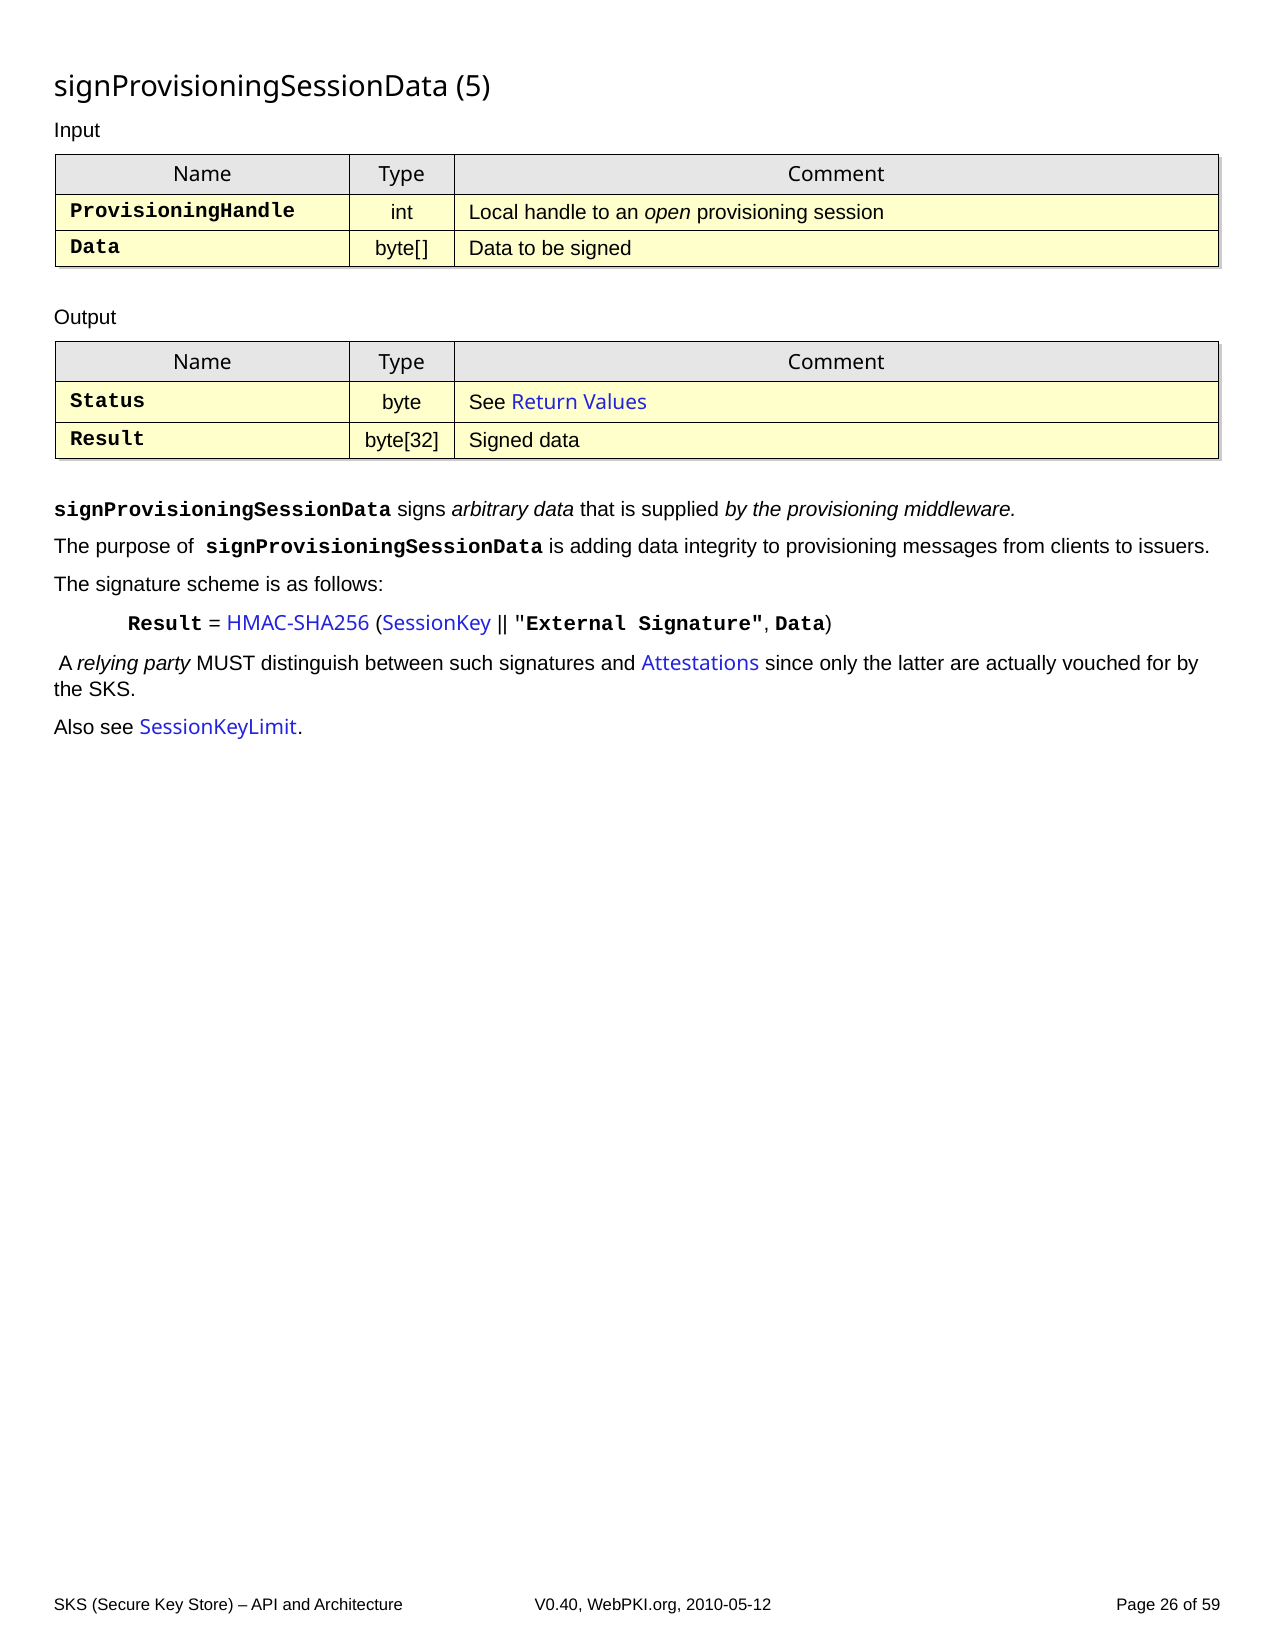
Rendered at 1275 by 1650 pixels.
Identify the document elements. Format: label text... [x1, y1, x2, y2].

table_header Name [56, 155, 349, 194]
table_cell Signed data [455, 423, 1218, 458]
table_cell Local handle to an open provisioning session [455, 195, 1218, 230]
table_cell Result [56, 423, 349, 458]
text signProvisioningSessionData signs arbitrary data that is supplied by the provisioning middleware. [54, 497, 1221, 523]
table_header Comment [455, 342, 1218, 381]
text Input [54, 118, 1221, 142]
table_header Type [350, 155, 454, 194]
table_cell Data [56, 231, 349, 266]
table_cell byte [350, 382, 454, 422]
text The purpose of signProvisioningSessionData is adding data integrity to provisioning messages from clients to issuers. [54, 534, 1221, 560]
table_cell Status [56, 382, 349, 422]
text The signature scheme is as follows: [54, 572, 1221, 596]
text Also see SessionKeyLimit. [54, 712, 1221, 741]
table_header Type [350, 342, 454, 381]
table_header Comment [455, 155, 1218, 194]
table_cell byte[ ] [350, 231, 454, 266]
subtitle signProvisioningSessionData (5) [54, 66, 1221, 105]
table_cell byte[32] [350, 423, 454, 458]
table_cell Data to be signed [455, 231, 1218, 266]
table_cell See Return Values [455, 382, 1218, 422]
text A relying party MUST distinguish between such signatures and Attestations since only the latter are actually vouched for by the SKS. [54, 648, 1221, 700]
table_header Name [56, 342, 349, 381]
text Output [54, 305, 1221, 329]
table_cell int [350, 195, 454, 230]
text Result = HMAC-SHA256 (SessionKey || "External Signature", Data) [54, 608, 1221, 636]
table_cell ProvisioningHandle [56, 195, 349, 230]
